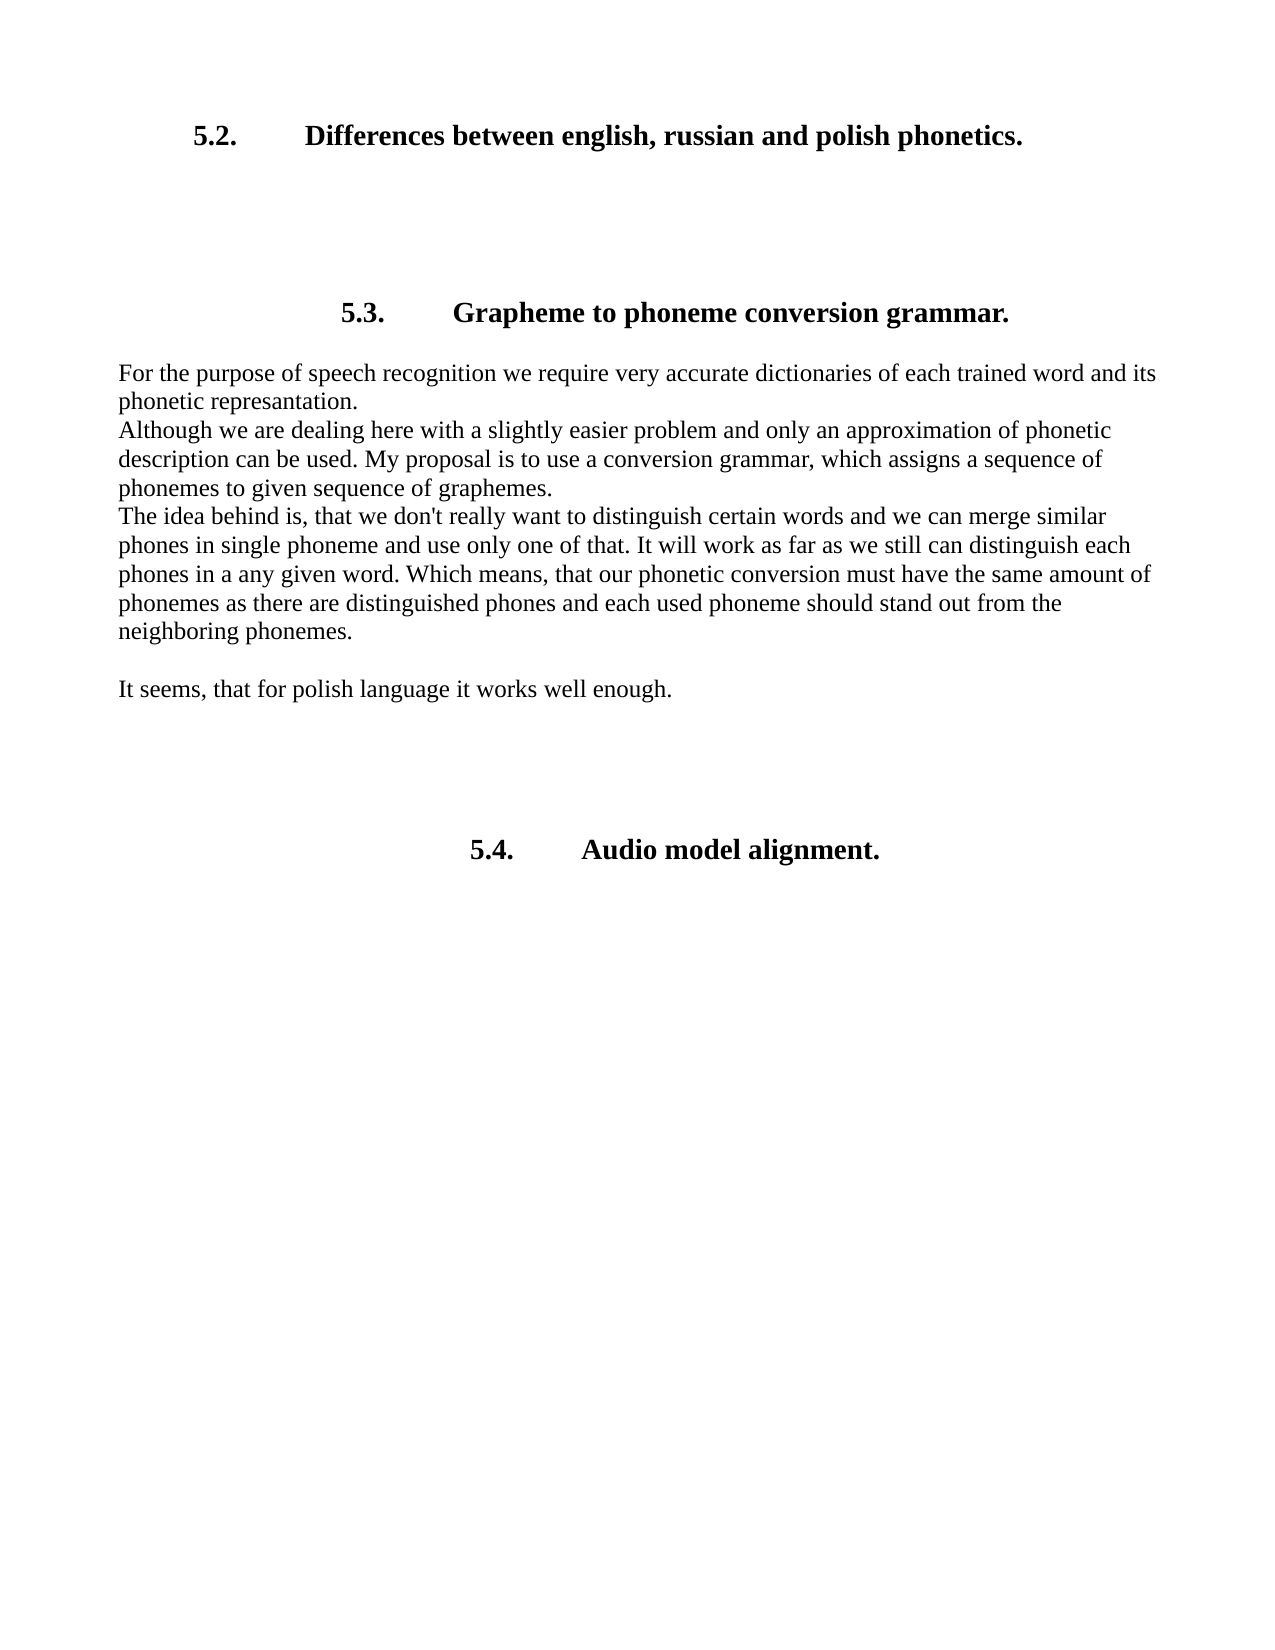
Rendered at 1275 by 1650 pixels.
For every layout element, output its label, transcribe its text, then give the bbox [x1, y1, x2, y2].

text For the purpose of speech recognition we require very accurate dictionaries of each trained word and its phonetic represantation. [118, 358, 1157, 415]
text Although we are dealing here with a slightly easier problem and only an approximation of phonetic description can be used. My proposal is to use a conversion grammar, which assigns a sequence of phonemes to given sequence of graphemes. [118, 415, 1157, 501]
text The idea behind is, that we don't really want to distinguish certain words and we can merge similar phones in single phoneme and use only one of that. It will work as far as we still can distinguish each phones in a any given word. Which means, that our phonetic conversion must have the same amount of phonemes as there are distinguished phones and each used phoneme should stand out from the neighboring phonemes. [118, 501, 1157, 645]
list Differences between english, russian and polish phonetics. [193, 118, 1157, 152]
text It seems, that for polish language it works well enough. [118, 674, 1157, 703]
list Audio model alignment. [193, 832, 1157, 866]
list Grapheme to phoneme conversion grammar. [193, 295, 1157, 329]
